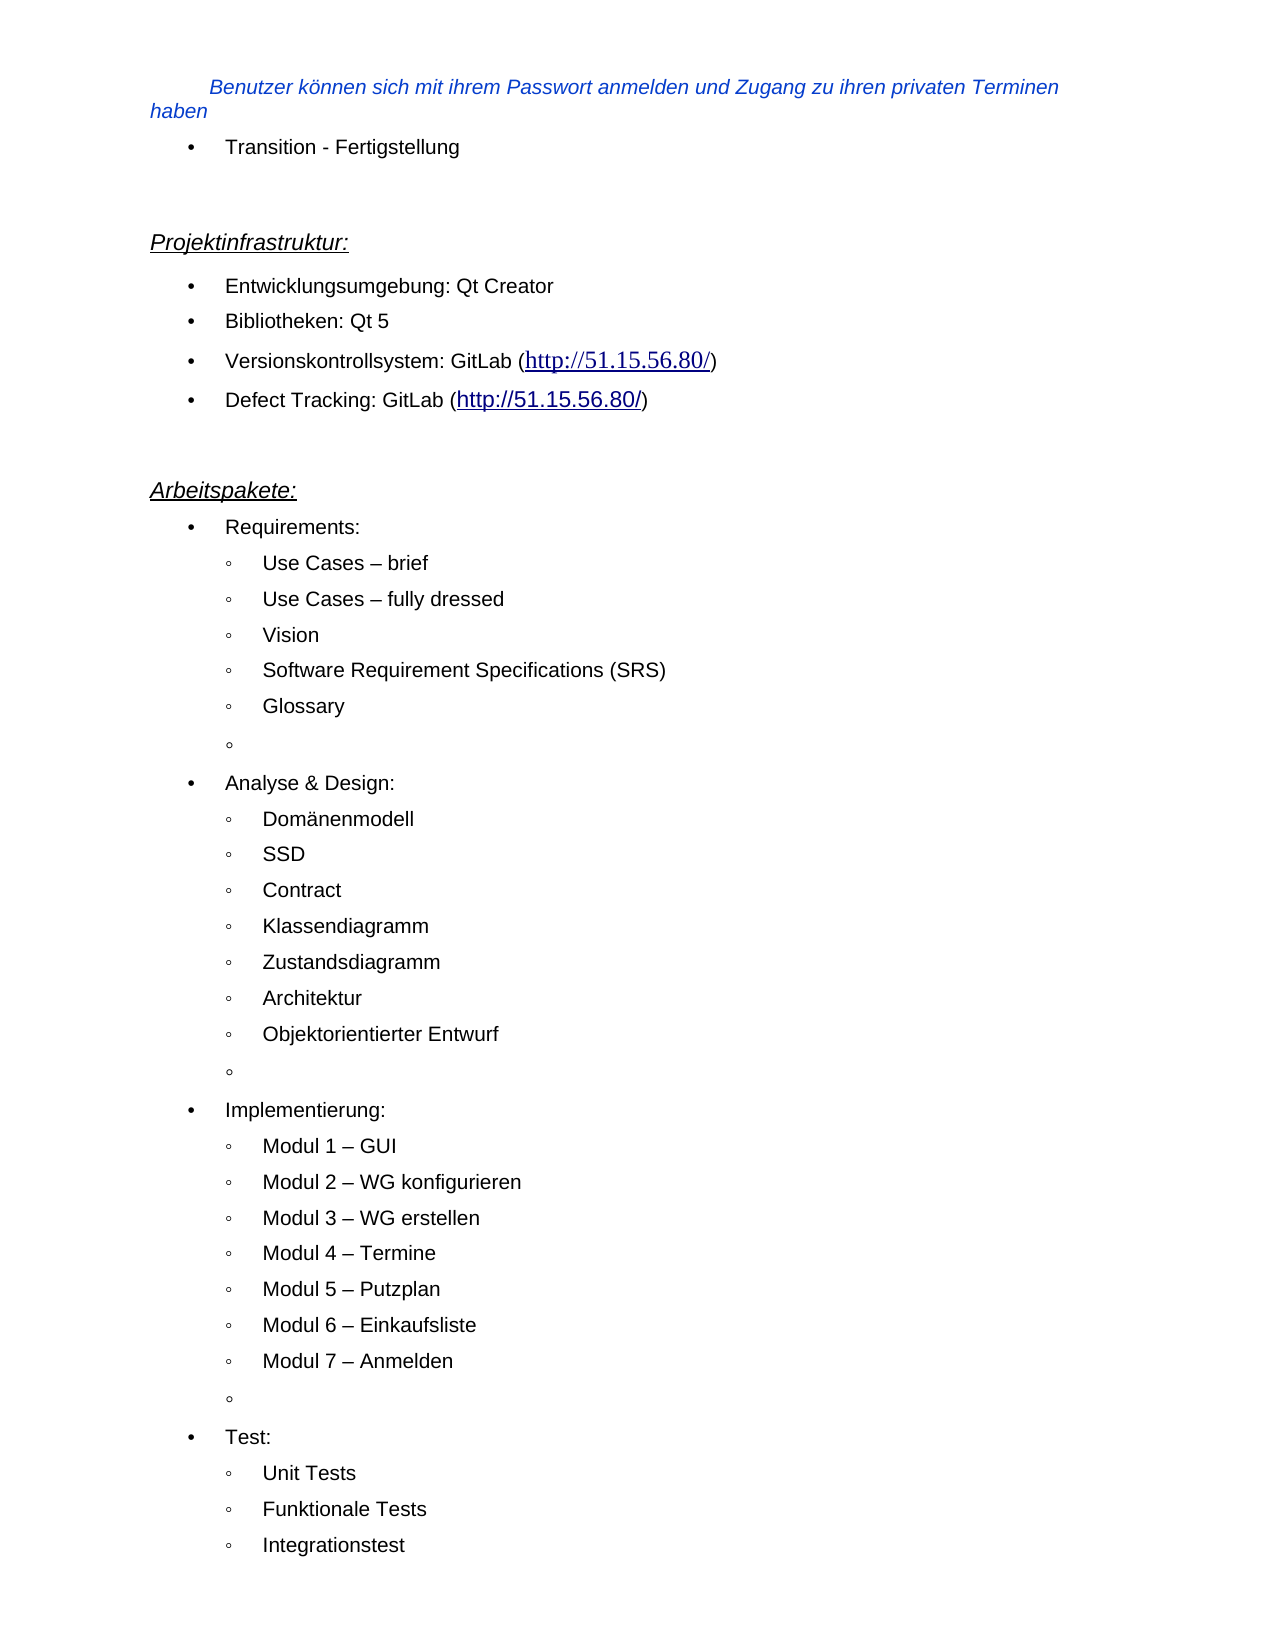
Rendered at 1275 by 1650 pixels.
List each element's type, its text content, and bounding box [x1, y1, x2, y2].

list Implementierung: [187, 1098, 1125, 1122]
list Transition - Fertigstellung [187, 135, 1125, 159]
list Klassendiagramm [225, 914, 1125, 938]
text Projektinfrastruktur: [150, 229, 1125, 256]
list Modul 4 – Termine [225, 1241, 1125, 1265]
list Modul 7 – Anmelden [225, 1349, 1125, 1373]
list Glossary [225, 694, 1125, 718]
text Arbeitspakete: [150, 477, 1125, 503]
list Modul 2 – WG konfigurieren [225, 1169, 1125, 1193]
list Contract [225, 878, 1125, 902]
list Modul 1 – GUI [225, 1134, 1125, 1158]
list Software Requirement Specifications (SRS) [225, 658, 1125, 682]
list Vision [225, 622, 1125, 646]
list Zustandsdiagramm [225, 950, 1125, 974]
list Objektorientierter Entwurf [225, 1021, 1125, 1045]
list Bibliotheken: Qt 5 [187, 309, 1125, 333]
list Unit Tests [225, 1461, 1125, 1485]
list Versionskontrollsystem: GitLab (http://51.15.56.80/) [187, 345, 1125, 374]
list Use Cases – brief [225, 551, 1125, 575]
list Test: [187, 1425, 1125, 1449]
list Use Cases – fully dressed [225, 587, 1125, 611]
list SSD [225, 842, 1125, 866]
list Entwicklungsumgebung: Qt Creator [187, 273, 1125, 297]
list Funktionale Tests [225, 1497, 1125, 1521]
list Integrationstest [225, 1533, 1125, 1557]
list Architektur [225, 986, 1125, 1009]
list Analyse & Design: [187, 771, 1125, 794]
list Domänenmodell [225, 806, 1125, 830]
text Benutzer können sich mit ihrem Passwort anmelden und Zugang zu ihren privaten Terminen haben [150, 75, 1125, 123]
list Modul 6 – Einkaufsliste [225, 1313, 1125, 1337]
list Modul 5 – Putzplan [225, 1277, 1125, 1301]
list Requirements: [187, 515, 1125, 539]
list Modul 3 – WG erstellen [225, 1205, 1125, 1229]
list Defect Tracking: GitLab (http://51.15.56.80/) [187, 386, 1125, 412]
